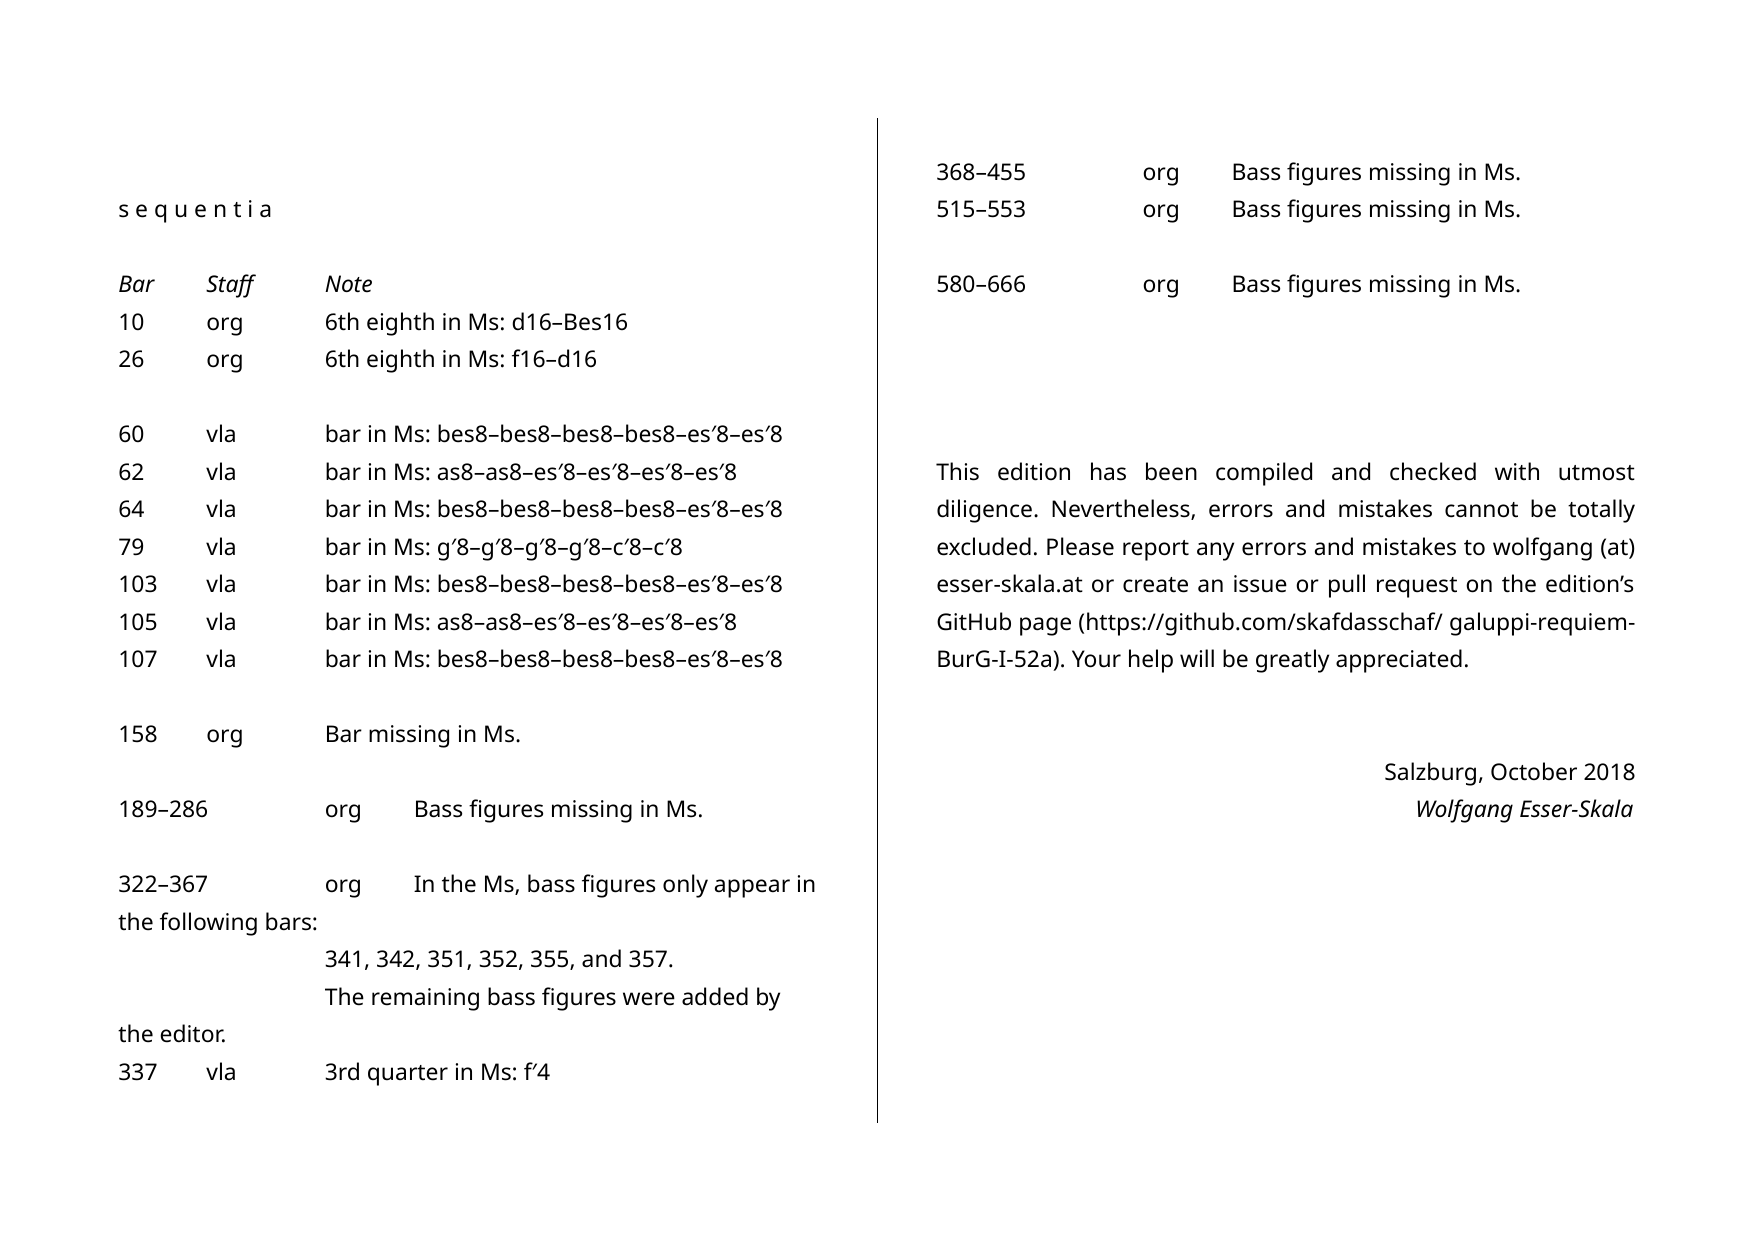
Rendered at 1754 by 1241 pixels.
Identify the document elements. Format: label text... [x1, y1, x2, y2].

text s e q u e n t i a [118, 118, 818, 224]
text This edition has been compiled and checked with utmost diligence. Nevertheless, errors and mistakes cannot be totally excluded. Please report any errors and mistakes to wolfgang (at) esser-skala.at or create an issue or pull request on the edition’s GitHub page (https://github.com/skafdasschaf/ galuppi-requiem-BurG-I-52a). Your help will be greatly appreciated. [936, 456, 1636, 674]
text Bar Staff Note 10 org 6th eighth in Ms: d16–Bes16 26 org 6th eighth in Ms: f16–d16 60 vla bar in Ms: bes8–bes8–bes8–bes8–es′8–es′8 62 vla bar in Ms: as8–as8–es′8–es′8–es′8–es′8 64 vla bar in Ms: bes8–bes8–bes8–bes8–es′8–es′8 79 vla bar in Ms: g′8–g′8–g′8–g′8–c′8–c′8 103 vla bar in Ms: bes8–bes8–bes8–bes8–es′8–es′8 105 vla bar in Ms: as8–as8–es′8–es′8–es′8–es′8 107 vla bar in Ms: bes8–bes8–bes8–bes8–es′8–es′8 158 org Bar missing in Ms. 189–286 org Bass figures missing in Ms. 322–367 org In the Ms, bass figures only appear in the following bars: 341, 342, 351, 352, 355, and 357. The remaining bass figures were added by the editor. 337 vla 3rd quarter in Ms: f′4 [118, 268, 818, 1087]
text 368–455 org Bass figures missing in Ms. 515–553 org Bass figures missing in Ms. 580–666 org Bass figures missing in Ms. [936, 118, 1636, 449]
text Salzburg, October 2018 Wolfgang Esser-Skala [936, 756, 1636, 824]
